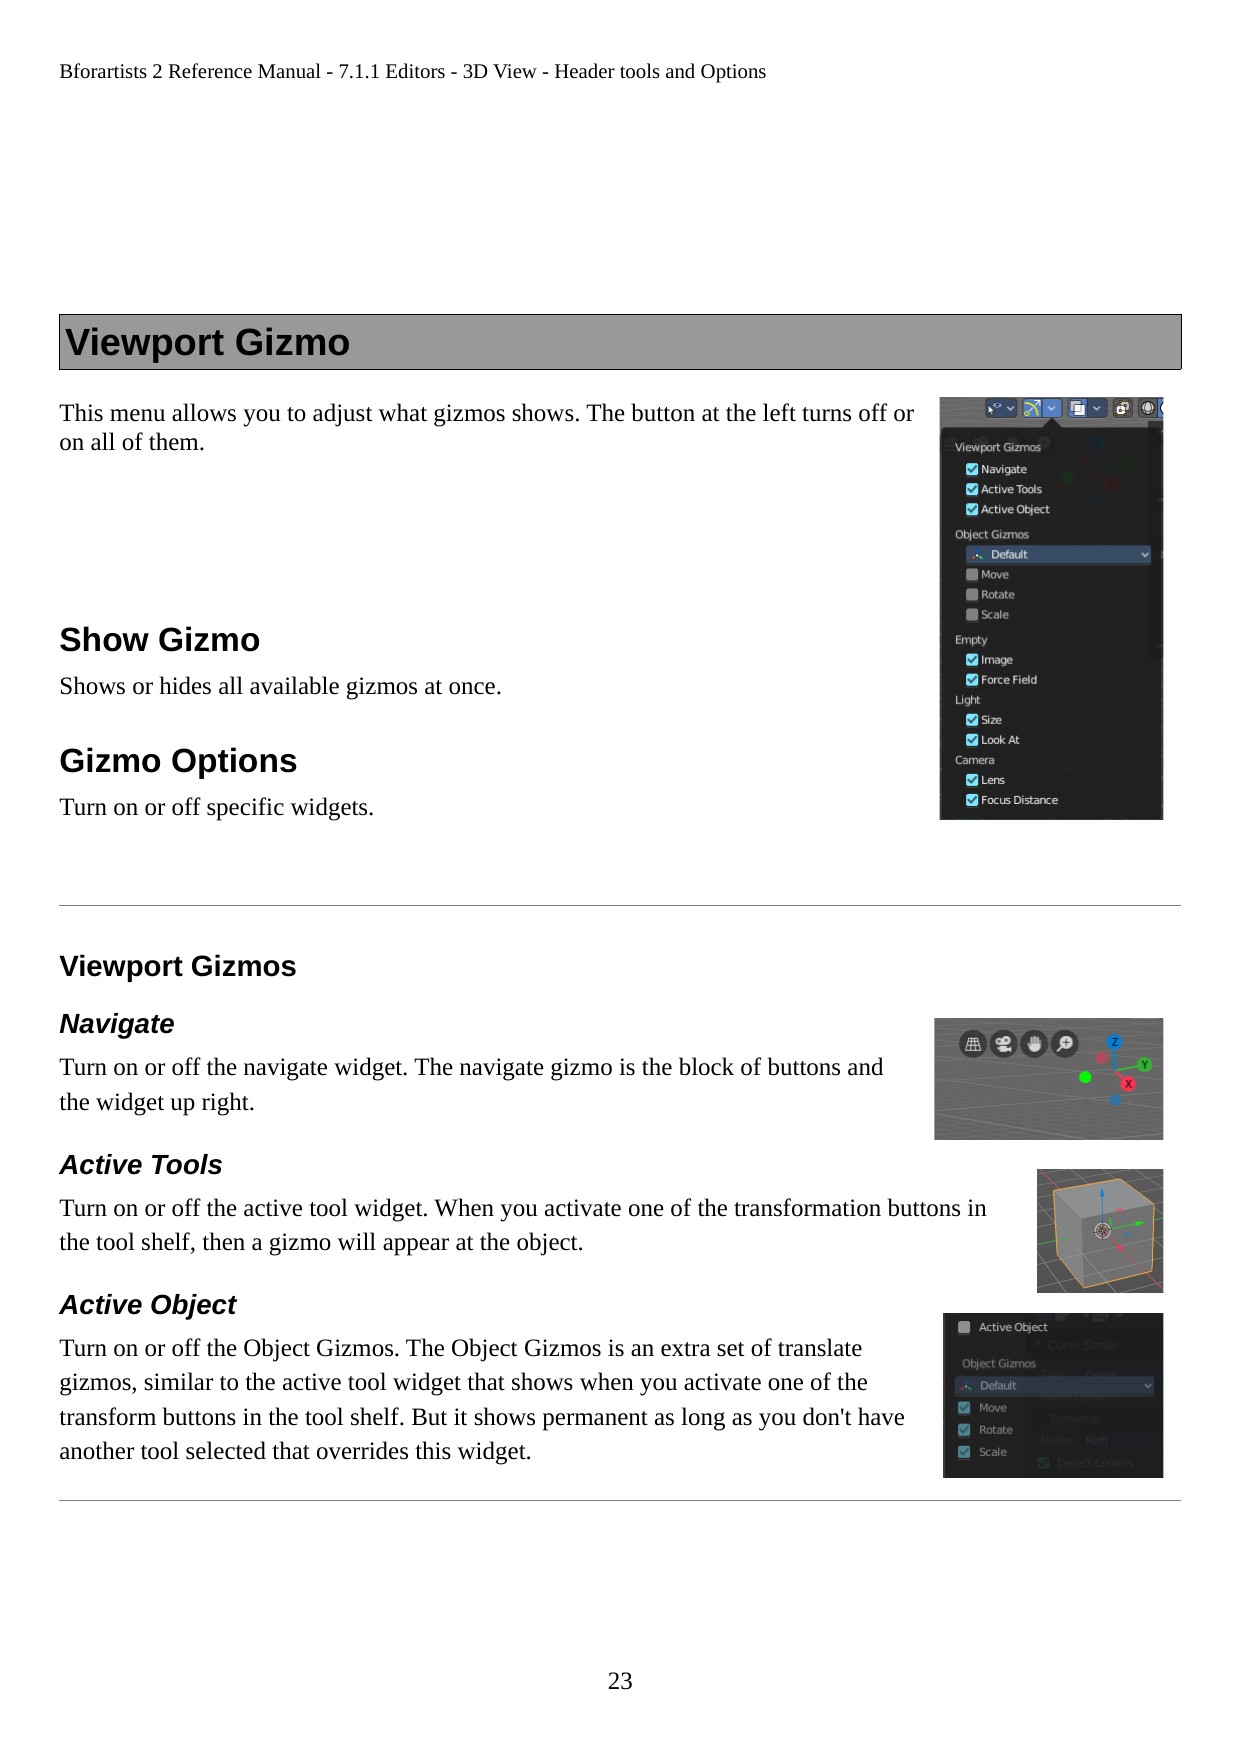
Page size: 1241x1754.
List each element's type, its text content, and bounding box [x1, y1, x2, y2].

text Turn on or off specific widgets. [59, 792, 1181, 821]
subtitle [1164, 620, 1181, 659]
subtitle Gizmo Options [59, 741, 939, 780]
picture [943, 1313, 1164, 1478]
subtitle Active Tools [59, 1148, 1181, 1180]
text Shows or hides all available gizmos at once. [59, 671, 939, 700]
table_header Viewport Gizmo [60, 315, 1181, 369]
picture [934, 1018, 1164, 1140]
subtitle Navigate [59, 1008, 1181, 1040]
subtitle Show Gizmo [59, 620, 939, 659]
text Turn on or off the active tool widget. When you activate one of the transformation buttons in the tool shelf, then a gizmo will appear at the object. [59, 1193, 1037, 1256]
subtitle Active Object [59, 1289, 1181, 1321]
picture [939, 397, 1164, 820]
text Turn on or off the Object Gizmos. The Object Gizmos is an extra set of translate gizmos, similar to the active tool widget that shows when you activate one of the transform buttons in the tool shelf. But it shows permanent as long as you don't have another tool selected that overrides this widget. [59, 1333, 943, 1465]
picture [1037, 1169, 1164, 1293]
subtitle Viewport Gizmos [59, 949, 1181, 983]
text Turn on or off the navigate widget. The navigate gizmo is the block of buttons and the widget up right. [59, 1052, 934, 1115]
text This menu allows you to adjust what gizmos shows. The button at the left turns off or on all of them. [59, 398, 939, 455]
subtitle [1164, 741, 1181, 780]
